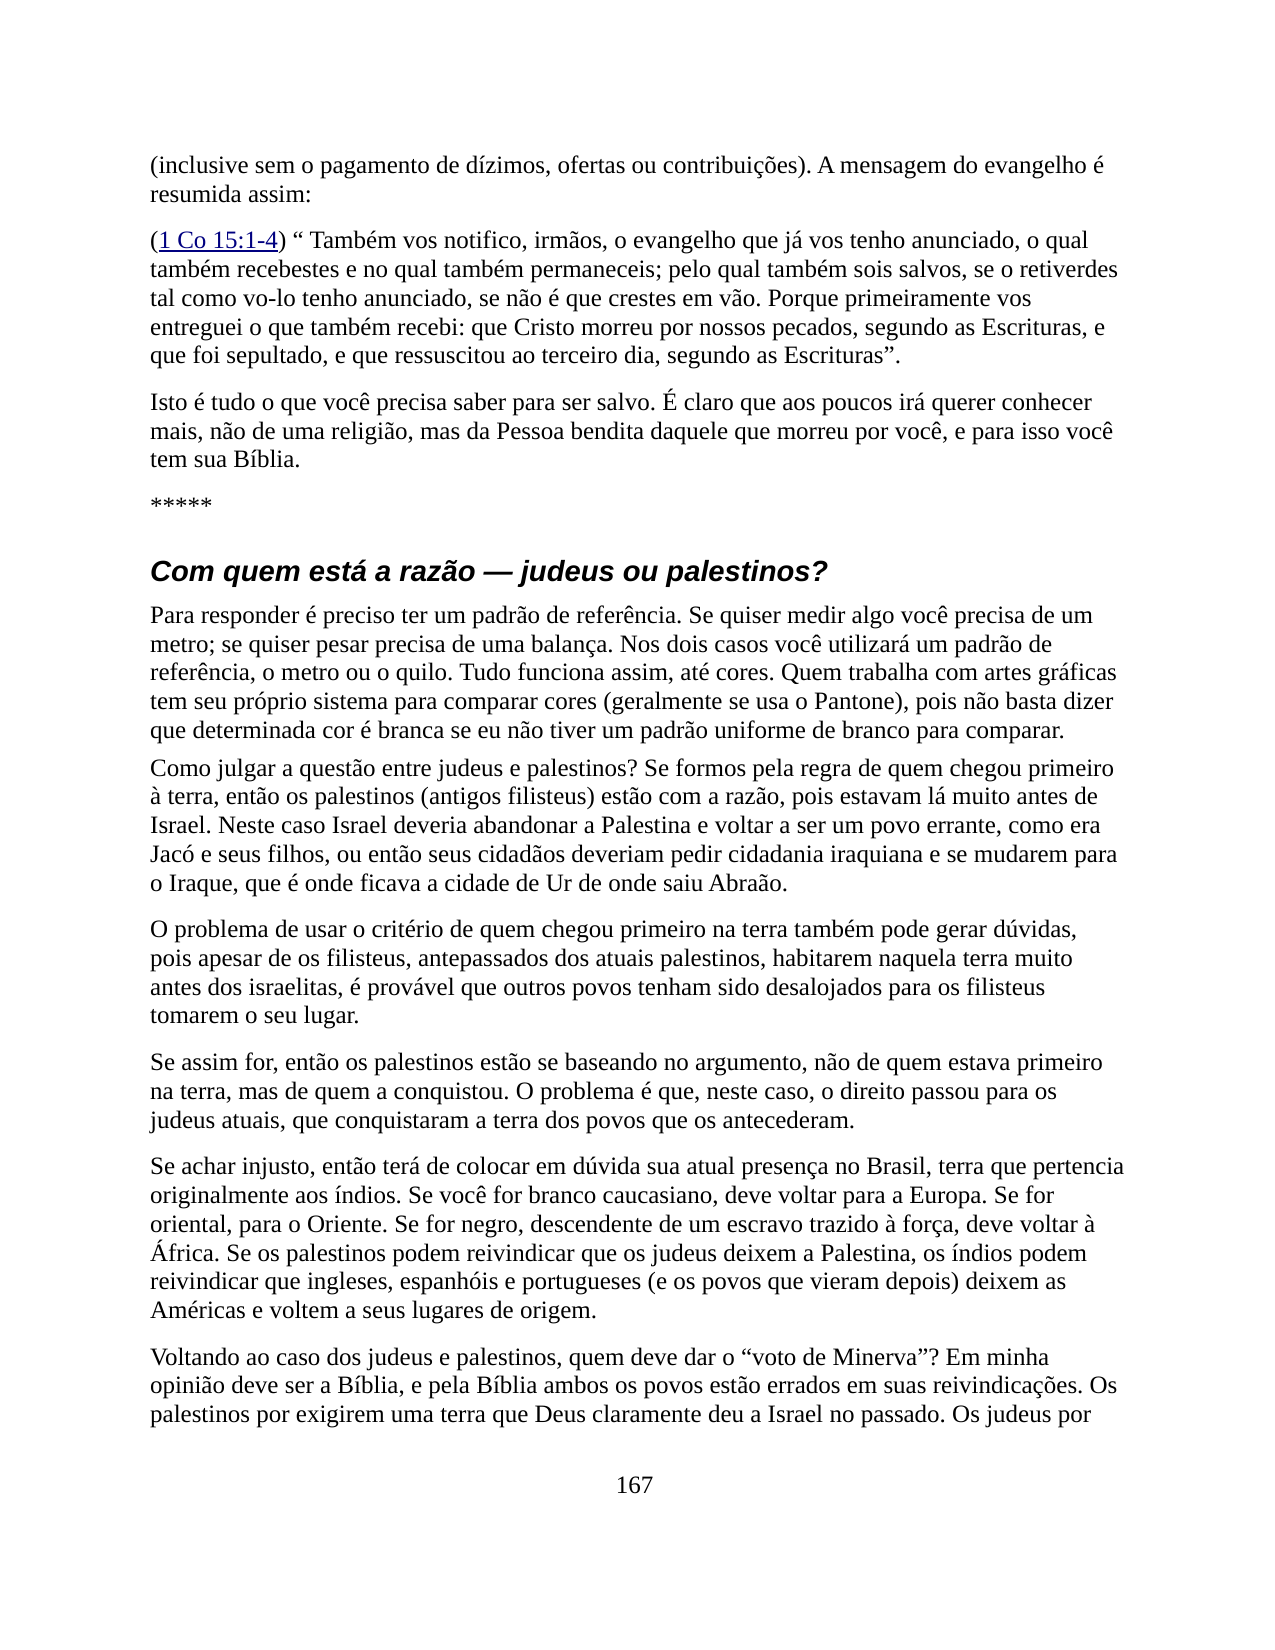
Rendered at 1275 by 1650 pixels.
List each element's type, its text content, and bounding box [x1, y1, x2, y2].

text Se achar injusto, então terá de colocar em dúvida sua atual presença no Brasil, terra que pertencia originalmente aos índios. Se você for branco caucasiano, deve voltar para a Europa. Se for oriental, para o Oriente. Se for negro, descendente de um escravo trazido à força, deve voltar à África. Se os palestinos podem reivindicar que os judeus deixem a Palestina, os índios podem reivindicar que ingleses, espanhóis e portugueses (e os povos que vieram depois) deixem as Américas e voltem a seus lugares de origem. [150, 1151, 1125, 1324]
text (1 Co 15:1-4) “ Também vos notifico, irmãos, o evangelho que já vos tenho anunciado, o qual também recebestes e no qual também permaneceis; pelo qual também sois salvos, se o retiverdes tal como vo-lo tenho anunciado, se não é que crestes em vão. Porque primeiramente vos entreguei o que também recebi: que Cristo morreu por nossos pecados, segundo as Escrituras, e que foi sepultado, e que ressuscitou ao terceiro dia, segundo as Escrituras”. [150, 225, 1125, 369]
text Isto é tudo o que você precisa saber para ser salvo. É claro que aos poucos irá querer conhecer mais, não de uma religião, mas da Pessoa bendita daquele que morreu por você, e para isso você tem sua Bíblia. [150, 387, 1125, 473]
subtitle Com quem está a razão — judeus ou palestinos? [150, 554, 1125, 587]
text (inclusive sem o pagamento de dízimos, ofertas ou contribuições). A mensagem do evangelho é resumida assim: [150, 150, 1125, 207]
text Se assim for, então os palestinos estão se baseando no argumento, não de quem estava primeiro na terra, mas de quem a conquistou. O problema é que, neste caso, o direito passou para os judeus atuais, que conquistaram a terra dos povos que os antecederam. [150, 1047, 1125, 1133]
text Para responder é preciso ter um padrão de referência. Se quiser medir algo você precisa de um metro; se quiser pesar precisa de uma balança. Nos dois casos você utilizará um padrão de referência, o metro ou o quilo. Tudo funciona assim, até cores. Quem trabalha com artes gráficas tem seu próprio sistema para comparar cores (geralmente se usa o Pantone), pois não basta dizer que determinada cor é branca se eu não tiver um padrão uniforme de branco para comparar. [150, 600, 1125, 744]
text ***** [150, 491, 1125, 520]
text Voltando ao caso dos judeus e palestinos, quem deve dar o “voto de Minerva”? Em minha opinião deve ser a Bíblia, e pela Bíblia ambos os povos estão errados em suas reivindicações. Os palestinos por exigirem uma terra que Deus claramente deu a Israel no passado. Os judeus por [150, 1342, 1125, 1428]
text Como julgar a questão entre judeus e palestinos? Se formos pela regra de quem chegou primeiro à terra, então os palestinos (antigos filisteus) estão com a razão, pois estavam lá muito antes de Israel. Neste caso Israel deveria abandonar a Palestina e voltar a ser um povo errante, como era Jacó e seus filhos, ou então seus cidadãos deveriam pedir cidadania iraquiana e se mudarem para o Iraque, que é onde ficava a cidade de Ur de onde saiu Abraão. [150, 753, 1125, 896]
text O problema de usar o critério de quem chegou primeiro na terra também pode gerar dúvidas, pois apesar de os filisteus, antepassados dos atuais palestinos, habitarem naquela terra muito antes dos israelitas, é provável que outros povos tenham sido desalojados para os filisteus tomarem o seu lugar. [150, 914, 1125, 1029]
